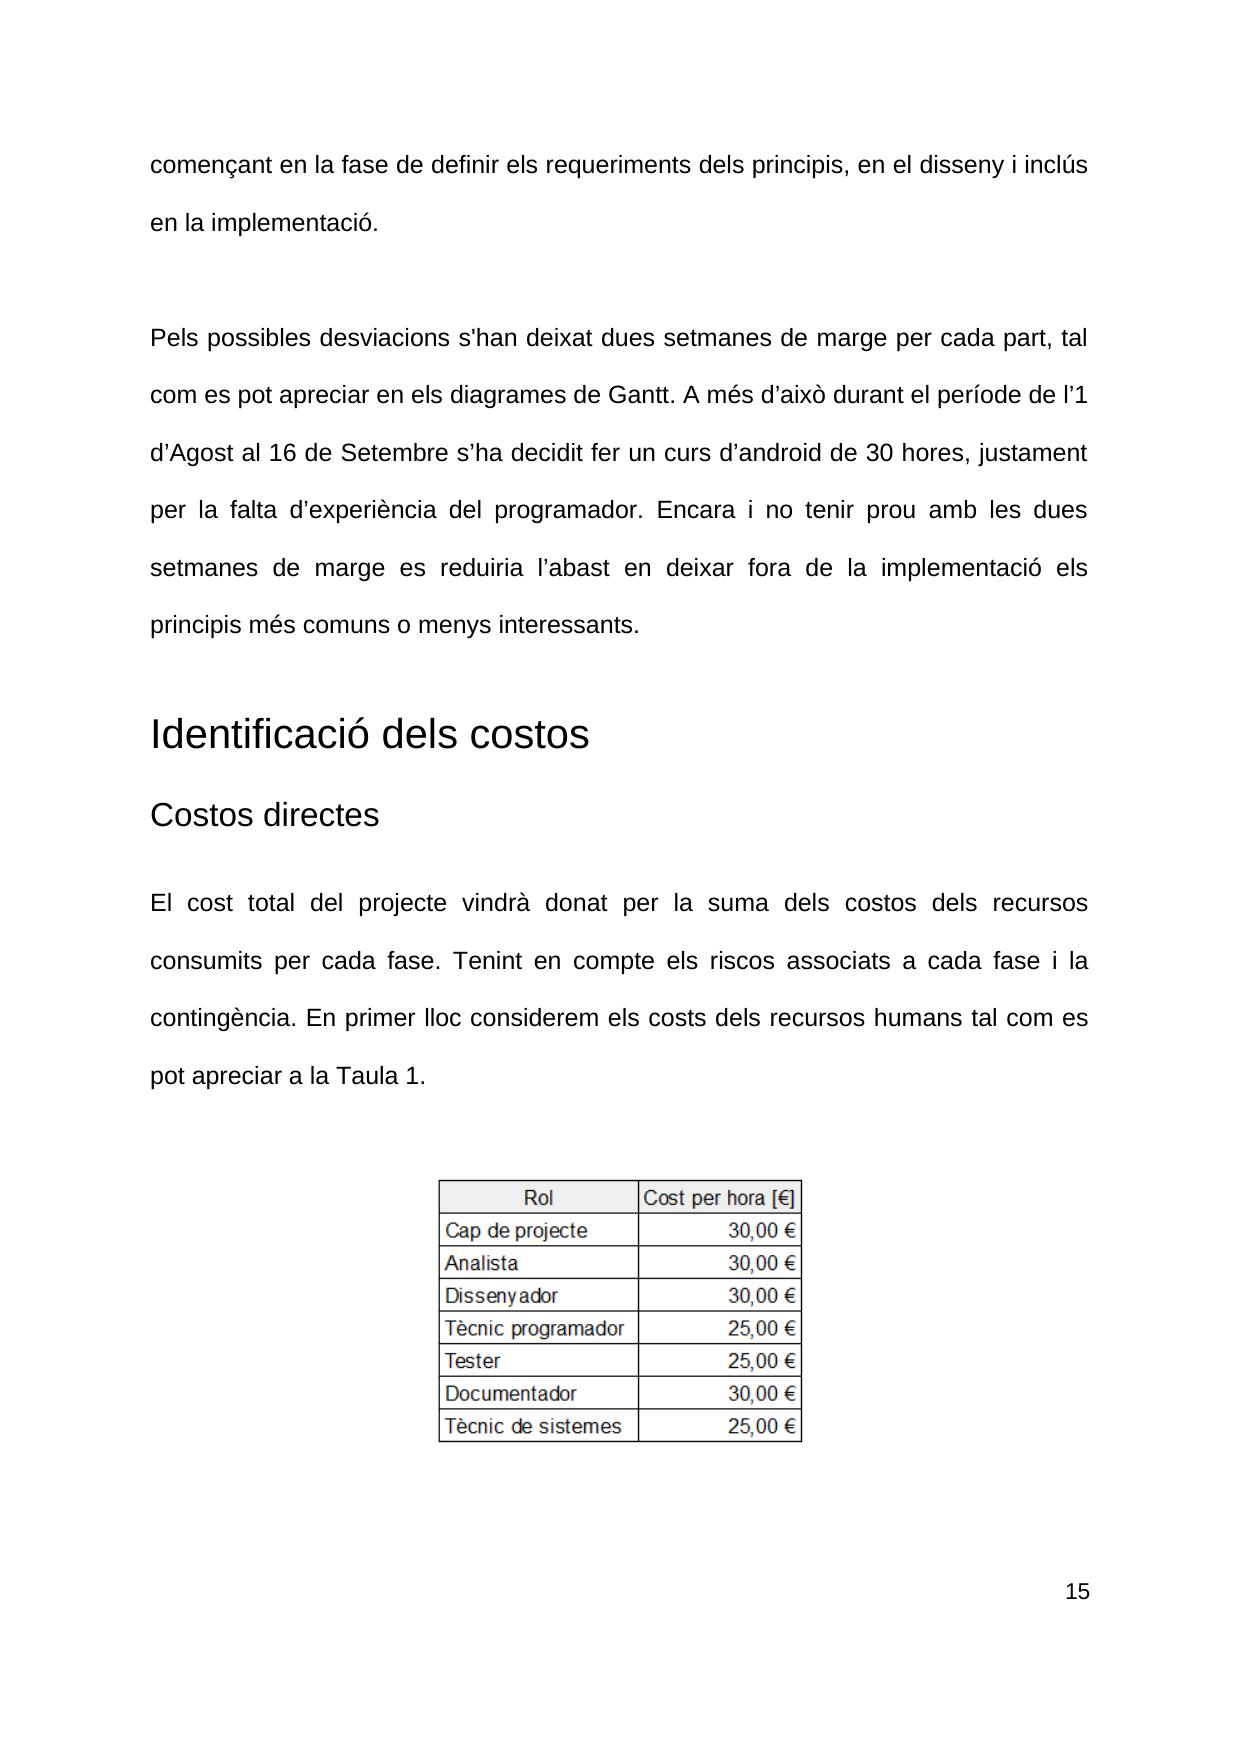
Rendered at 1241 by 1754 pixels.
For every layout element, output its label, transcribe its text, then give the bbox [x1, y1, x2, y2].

text Pels possibles desviacions s'han deixat dues setmanes de marge per cada part, tal com es pot apreciar en els diagrames de Gantt. A més d’això durant el període de l’1 d’Agost al 16 de Setembre s’ha decidit fer un curs d’android de 30 hores, justament per la falta d’experiència del programador. Encara i no tenir prou amb les dues setmanes de marge es reduiria l’abast en deixar fora de la implementació els principis més comuns o menys interessants. [150, 322, 1090, 639]
subtitle Identificació dels costos [150, 709, 1090, 757]
picture [435, 1175, 805, 1446]
subtitle Costos directes [150, 794, 1090, 833]
text El cost total del projecte vindrà donat per la suma dels costos dels recursos consumits per cada fase. Tenint en compte els riscos associats a cada fase i la contingència. En primer lloc considerem els costs dels recursos humans tal com es pot apreciar a la Taula 1. [150, 888, 1090, 1089]
text començant en la fase de definir els requeriments dels principis, en el disseny i inclús en la implementació. [150, 150, 1090, 236]
